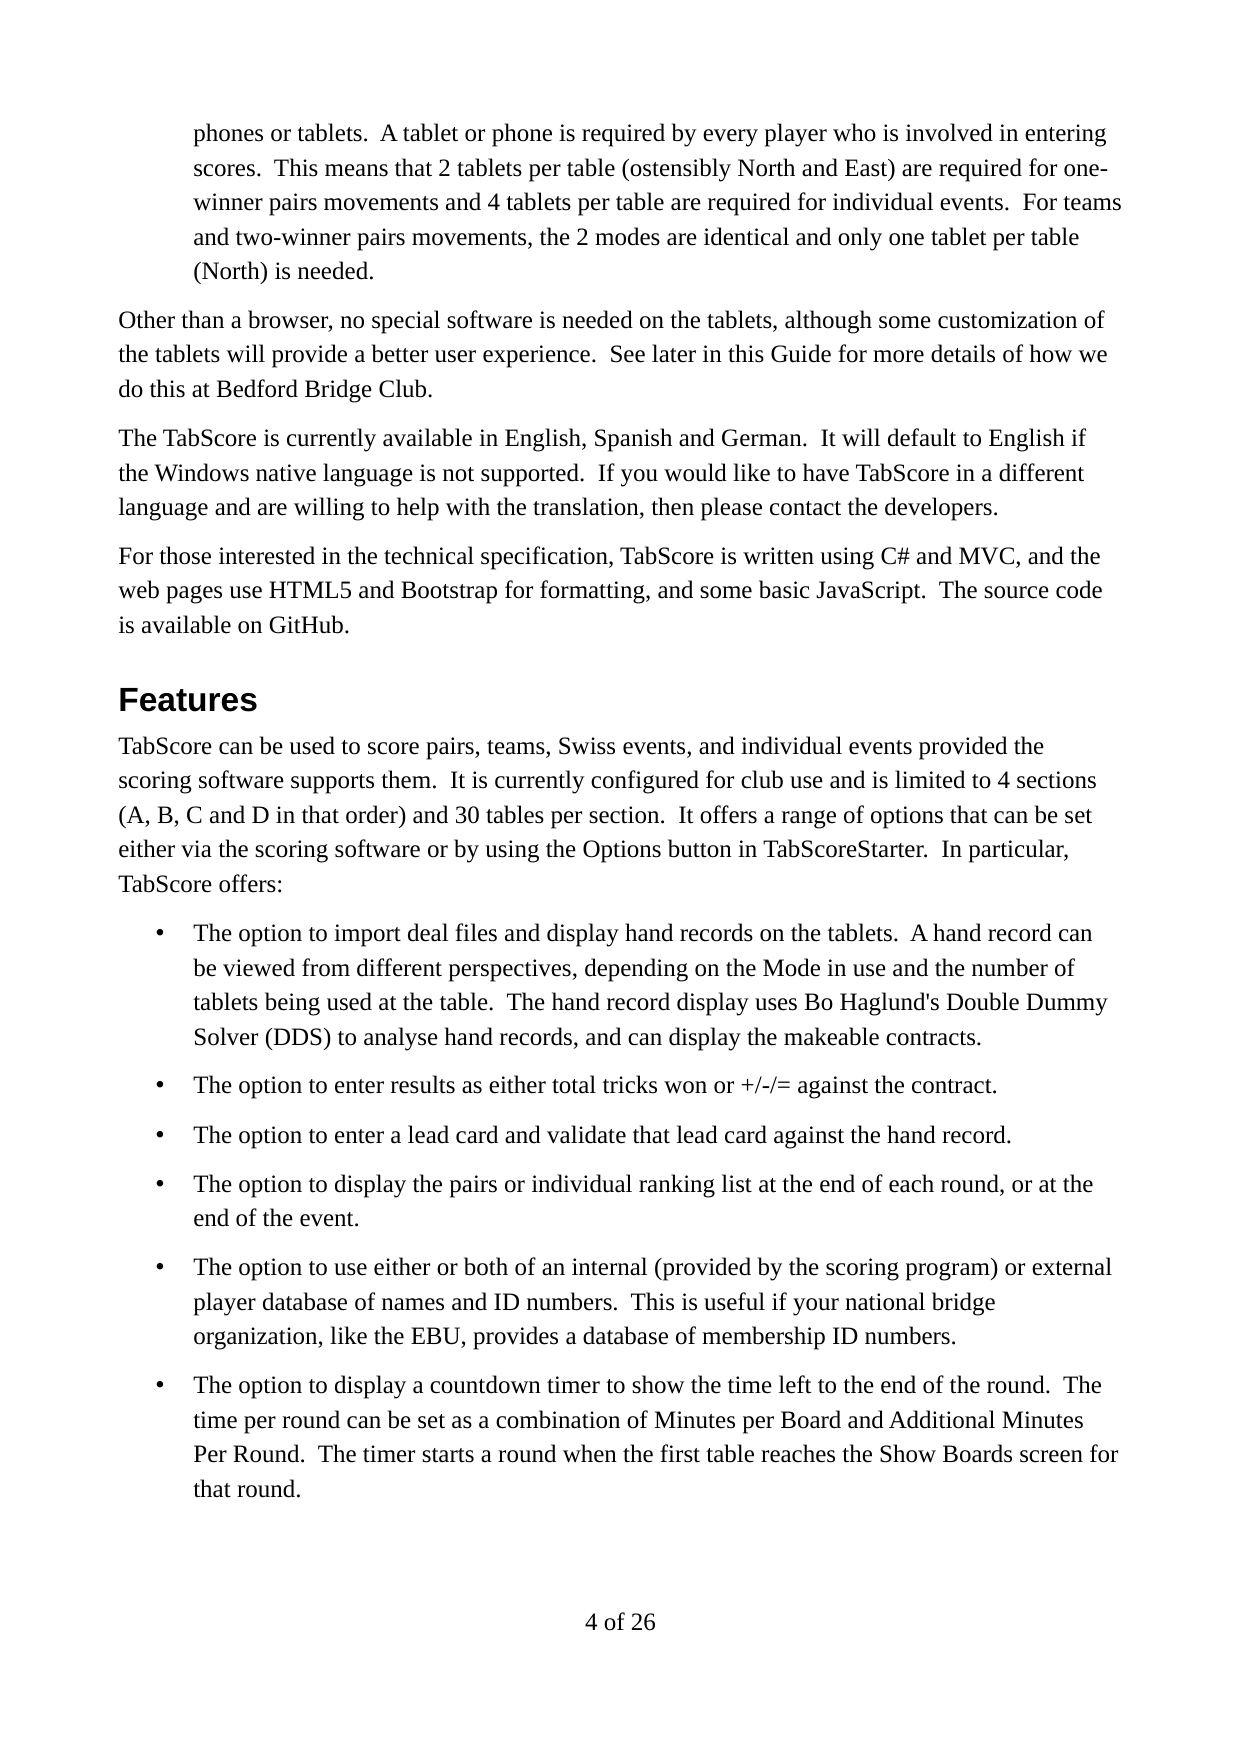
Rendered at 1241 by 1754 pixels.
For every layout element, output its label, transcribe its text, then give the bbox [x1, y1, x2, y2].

text For those interested in the technical specification, TabScore is written using C# and MVC, and the web pages use HTML5 and Bootstrap for formatting, and some basic JavaScript. The source code is available on GitHub. [118, 541, 1122, 639]
subtitle Features [118, 680, 1122, 719]
list The option to enter results as either total tricks won or +/-/= against the contract. [156, 1071, 1122, 1099]
list The option to import deal files and display hand records on the tablets. A hand record can be viewed from different perspectives, depending on the Mode in use and the number of tablets being used at the table. The hand record display uses Bo Haglund's Double Dummy Solver (DDS) to analyse hand records, and can display the makeable contracts. [156, 918, 1122, 1050]
list The option to display the pairs or individual ranking list at the end of each round, or at the end of the event. [156, 1169, 1122, 1232]
list The option to display a countdown timer to show the time left to the end of the round. The time per round can be set as a combination of Minutes per Board and Additional Minutes Per Round. The timer starts a round when the first table reaches the Show Boards screen for that round. [156, 1370, 1122, 1502]
list phones or tablets. A tablet or phone is required by every player who is involved in entering scores. This means that 2 tablets per table (ostensibly North and East) are required for one-winner pairs movements and 4 tablets per table are required for individual events. For teams and two-winner pairs movements, the 2 modes are identical and only one tablet per table (North) is needed. [156, 118, 1122, 285]
text Other than a browser, no special software is needed on the tablets, although some customization of the tablets will provide a better user experience. See later in this Guide for more details of how we do this at Bedford Bridge Club. [118, 305, 1122, 403]
list The option to enter a lead card and validate that lead card against the hand record. [156, 1120, 1122, 1148]
text TabScore can be used to score pairs, teams, Swiss events, and individual events provided the scoring software supports them. It is currently configured for club use and is limited to 4 sections (A, B, C and D in that order) and 30 tables per section. It offers a range of options that can be set either via the scoring software or by using the Options button in TabScoreStarter. In particular, TabScore offers: [118, 731, 1122, 898]
text The TabScore is currently available in English, Spanish and German. It will default to English if the Windows native language is not supported. If you would like to have TabScore in a different language and are willing to help with the translation, then please contact the developers. [118, 423, 1122, 521]
list The option to use either or both of an internal (provided by the scoring program) or external player database of names and ID numbers. This is useful if your national bridge organization, like the EBU, provides a database of membership ID numbers. [156, 1252, 1122, 1350]
